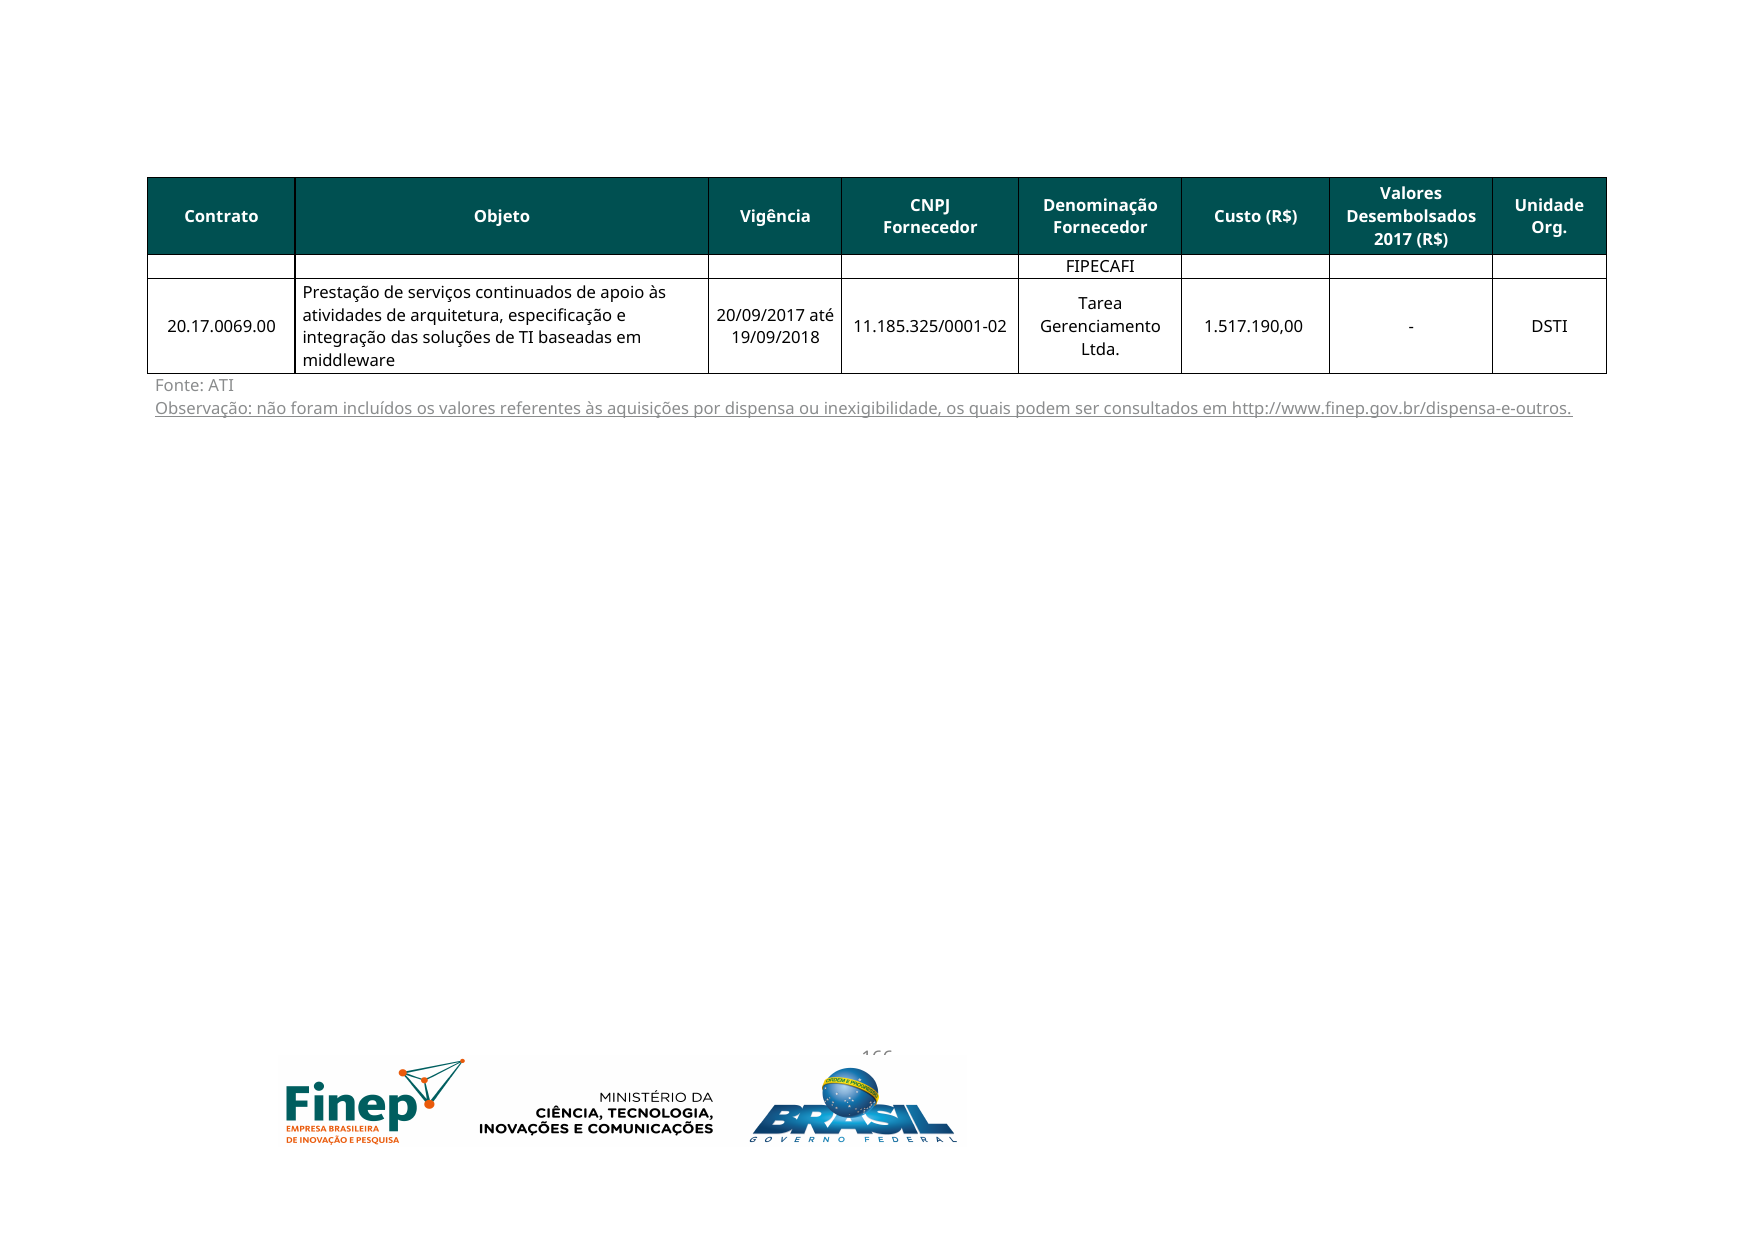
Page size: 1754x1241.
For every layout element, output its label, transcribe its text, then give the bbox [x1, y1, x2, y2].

table_cell 20.17.0069.00 [148, 279, 294, 373]
table_header Contrato [148, 178, 294, 254]
table_header Unidade Org. [1493, 178, 1606, 254]
table_cell - [1330, 279, 1492, 373]
table_header Custo (R$) [1182, 178, 1329, 254]
table_cell Fonte: ATI Observação: não foram incluídos os valores referentes às aquisições por dispensa ou inexigibilidade, os quais podem ser consultados em http://www.finep.gov.br/dispensa-e-outros. [148, 374, 1606, 465]
table_cell [148, 255, 294, 278]
table_cell 20/09/2017 até 19/09/2018 [709, 279, 841, 373]
table_header Vigência [709, 178, 841, 254]
table_header Objeto [296, 178, 708, 254]
table_cell DSTI [1493, 279, 1606, 373]
table_cell [842, 255, 1018, 278]
table_cell [1493, 255, 1606, 278]
table_cell [1330, 255, 1492, 278]
table_header Denominação Fornecedor [1019, 178, 1181, 254]
table_header CNPJ Fornecedor [842, 178, 1018, 254]
table_cell [296, 255, 708, 278]
table_cell 11.185.325/0001-02 [842, 279, 1018, 373]
table_cell [709, 255, 841, 278]
table_cell - FIPECAFI [1019, 255, 1181, 278]
table_cell Prestação de serviços continuados de apoio às atividades de arquitetura, especificação e integração das soluções de TI baseadas em middleware [296, 279, 708, 373]
table_cell 1.517.190,00 [1182, 279, 1329, 373]
table_header Valores Desembolsados 2017 (R$) [1330, 178, 1492, 254]
table_cell Tarea Gerenciamento Ltda. [1019, 279, 1181, 373]
table_cell [1182, 255, 1329, 278]
